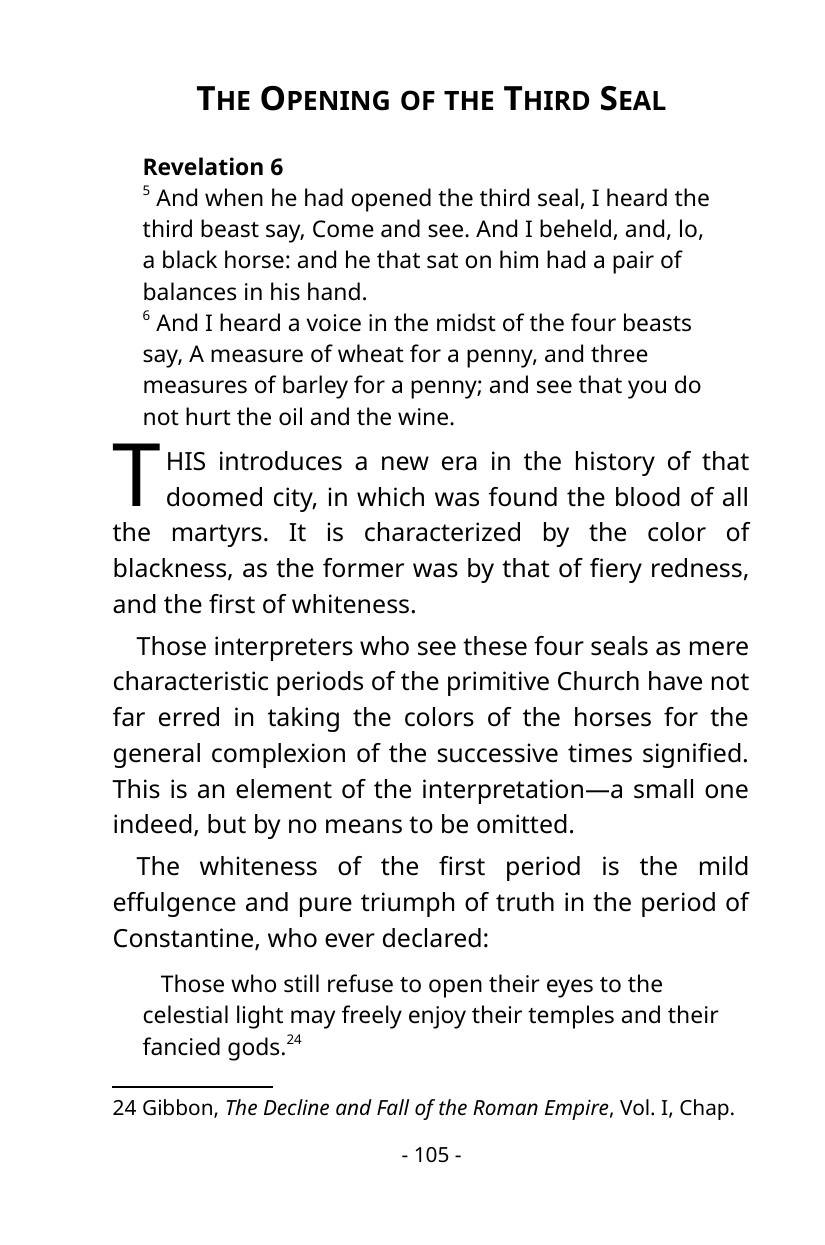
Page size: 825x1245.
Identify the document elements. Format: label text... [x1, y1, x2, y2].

text THIS introduces a new era in the history of that doomed city, in which was found the blood of all the martyrs. It is characterized by the color of blackness, as the former was by that of fiery redness, and the first of whiteness. [112, 444, 750, 621]
text Gibbon, The Decline and Fall of the Roman Empire, Vol. I, Chap. [112, 1093, 750, 1122]
text Those interpreters who see these four seals as mere characteristic periods of the primitive Church have not far erred in taking the colors of the horses for the general complexion of the successive times signified. This is an element of the interpretation—a small one indeed, but by no means to be omitted. [112, 628, 750, 841]
text 6 And I heard a voice in the midst of the four beasts say, A measure of wheat for a penny, and three measures of barley for a penny; and see that you do not hurt the oil and the wine. [142, 307, 720, 432]
subtitle The Opening of the Third Seal [112, 75, 750, 120]
text The whiteness of the first period is the mild effulgence and pure triumph of truth in the period of Constantine, who ever declared: [112, 849, 750, 954]
text 5 And when he had opened the third seal, I heard the third beast say, Come and see. And I beheld, and, lo, a black horse: and he that sat on him had a pair of balances in his hand. [142, 182, 720, 307]
text Those who still refuse to open their eyes to the celestial light may freely enjoy their temples and their fancied gods. [142, 968, 720, 1062]
text Revelation 6 [142, 150, 750, 182]
